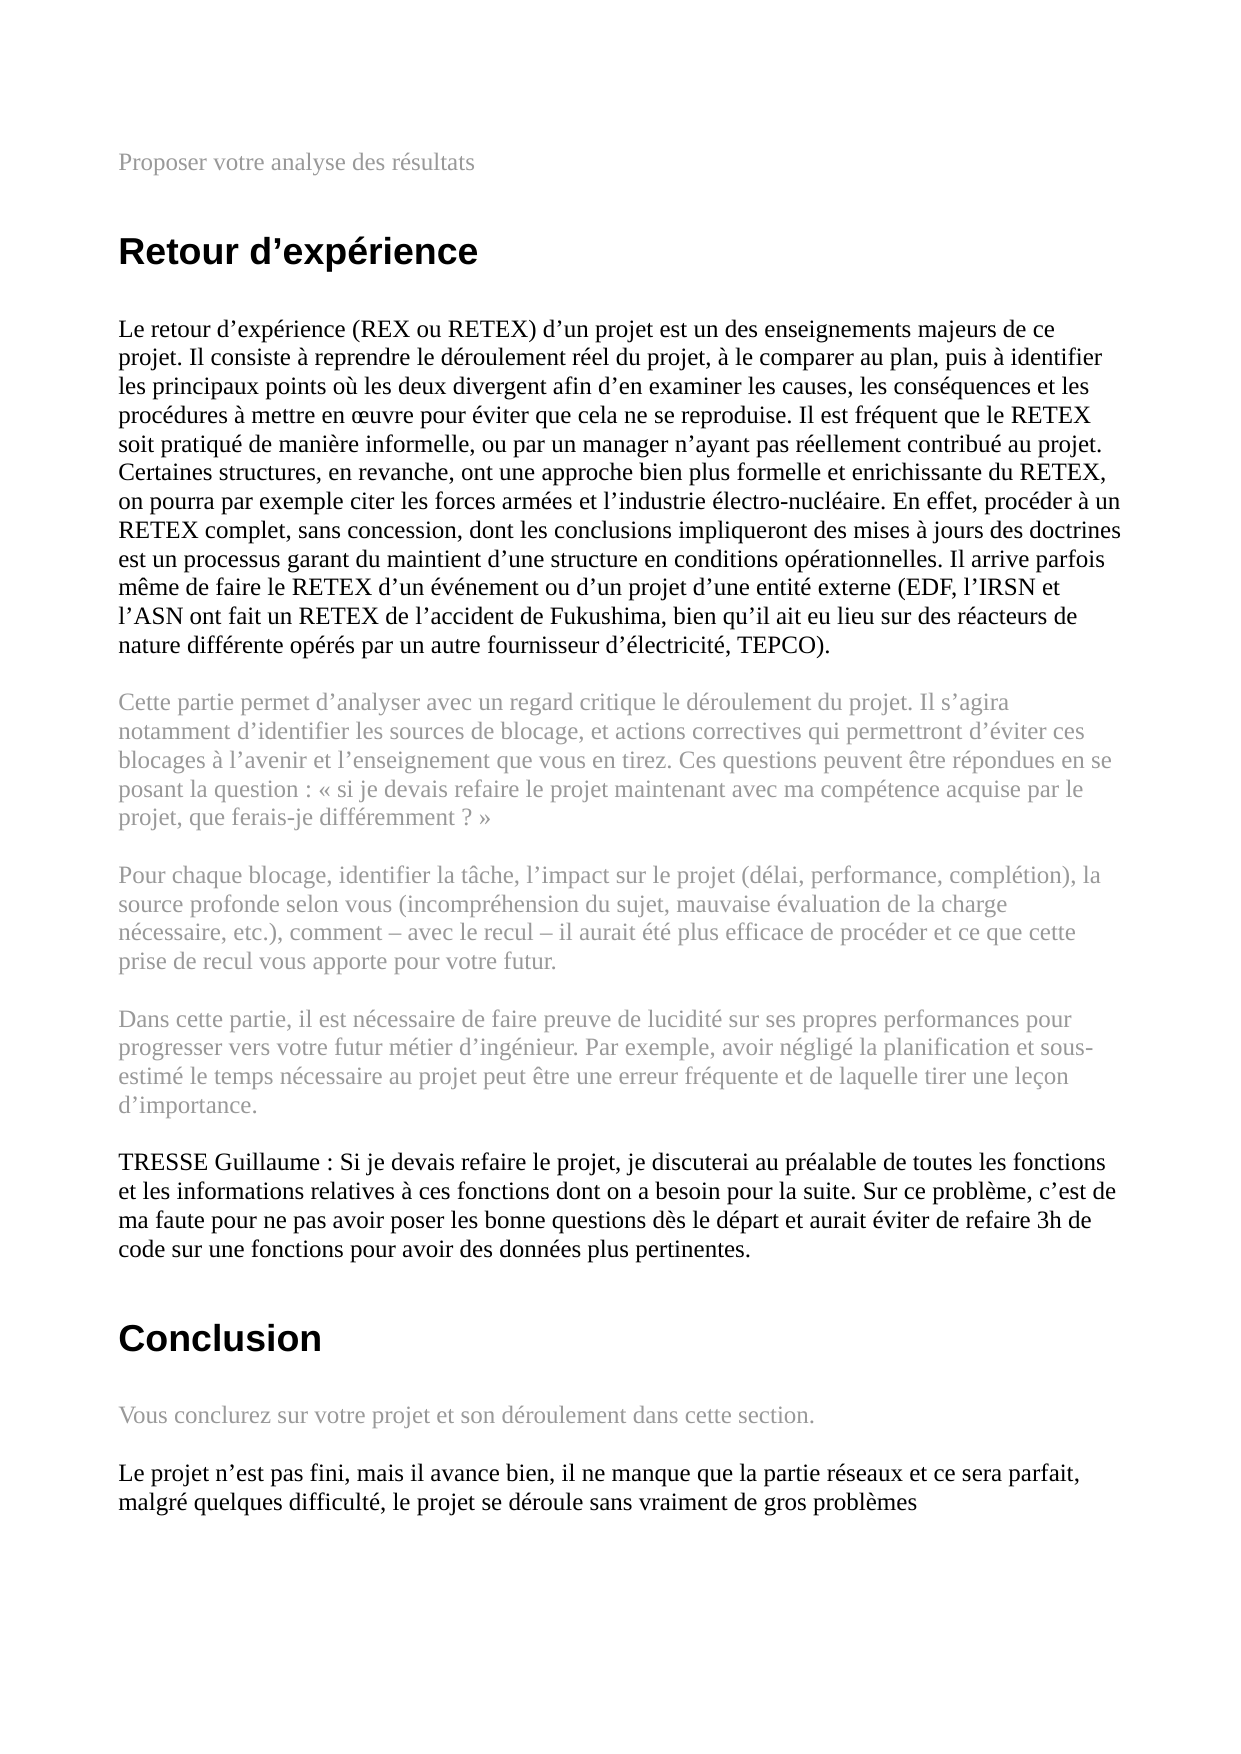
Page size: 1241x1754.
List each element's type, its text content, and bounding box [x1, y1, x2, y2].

text Pour chaque blocage, identifier la tâche, l’impact sur le projet (délai, performance, complétion), la source profonde selon vous (incompréhension du sujet, mauvaise évaluation de la charge nécessaire, etc.), comment – avec le recul – il aurait été plus efficace de procéder et ce que cette prise de recul vous apporte pour votre futur. [118, 860, 1122, 975]
text Proposer votre analyse des résultats [118, 147, 1122, 176]
text Vous conclurez sur votre projet et son déroulement dans cette section. [118, 1401, 1122, 1429]
text Dans cette partie, il est nécessaire de faire preuve de lucidité sur ses propres performances pour progresser vers votre futur métier d’ingénieur. Par exemple, avoir négligé la planification et sous-estimé le temps nécessaire au projet peut être une erreur fréquente et de laquelle tirer une leçon d’importance. [118, 1004, 1122, 1119]
text TRESSE Guillaume : Si je devais refaire le projet, je discuterai au préalable de toutes les fonctions et les informations relatives à ces fonctions dont on a besoin pour la suite. Sur ce problème, c’est de ma faute pour ne pas avoir poser les bonne questions dès le départ et aurait éviter de refaire 3h de code sur une fonctions pour avoir des données plus pertinentes. [118, 1147, 1122, 1262]
text Cette partie permet d’analyser avec un regard critique le déroulement du projet. Il s’agira notamment d’identifier les sources de blocage, et actions correctives qui permettront d’éviter ces blocages à l’avenir et l’enseignement que vous en tirez. Ces questions peuvent être répondues en se posant la question : « si je devais refaire le projet maintenant avec ma compétence acquise par le projet, que ferais-je différemment ? » [118, 687, 1122, 831]
list Retour d’expérience [118, 229, 1122, 272]
list Conclusion [118, 1316, 1122, 1359]
text Le projet n’est pas fini, mais il avance bien, il ne manque que la partie réseaux et ce sera parfait, malgré quelques difficulté, le projet se déroule sans vraiment de gros problèmes [118, 1458, 1122, 1516]
text Le retour d’expérience (REX ou RETEX) d’un projet est un des enseignements majeurs de ce projet. Il consiste à reprendre le déroulement réel du projet, à le comparer au plan, puis à identifier les principaux points où les deux divergent afin d’en examiner les causes, les conséquences et les procédures à mettre en œuvre pour éviter que cela ne se reproduise. Il est fréquent que le RETEX soit pratiqué de manière informelle, ou par un manager n’ayant pas réellement contribué au projet. Certaines structures, en revanche, ont une approche bien plus formelle et enrichissante du RETEX, on pourra par exemple citer les forces armées et l’industrie électro-nucléaire. En effet, procéder à un RETEX complet, sans concession, dont les conclusions impliqueront des mises à jours des doctrines est un processus garant du maintient d’une structure en conditions opérationnelles. Il arrive parfois même de faire le RETEX d’un événement ou d’un projet d’une entité externe (EDF, l’IRSN et l’ASN ont fait un RETEX de l’accident de Fukushima, bien qu’il ait eu lieu sur des réacteurs de nature différente opérés par un autre fournisseur d’électricité, TEPCO). [118, 314, 1122, 659]
